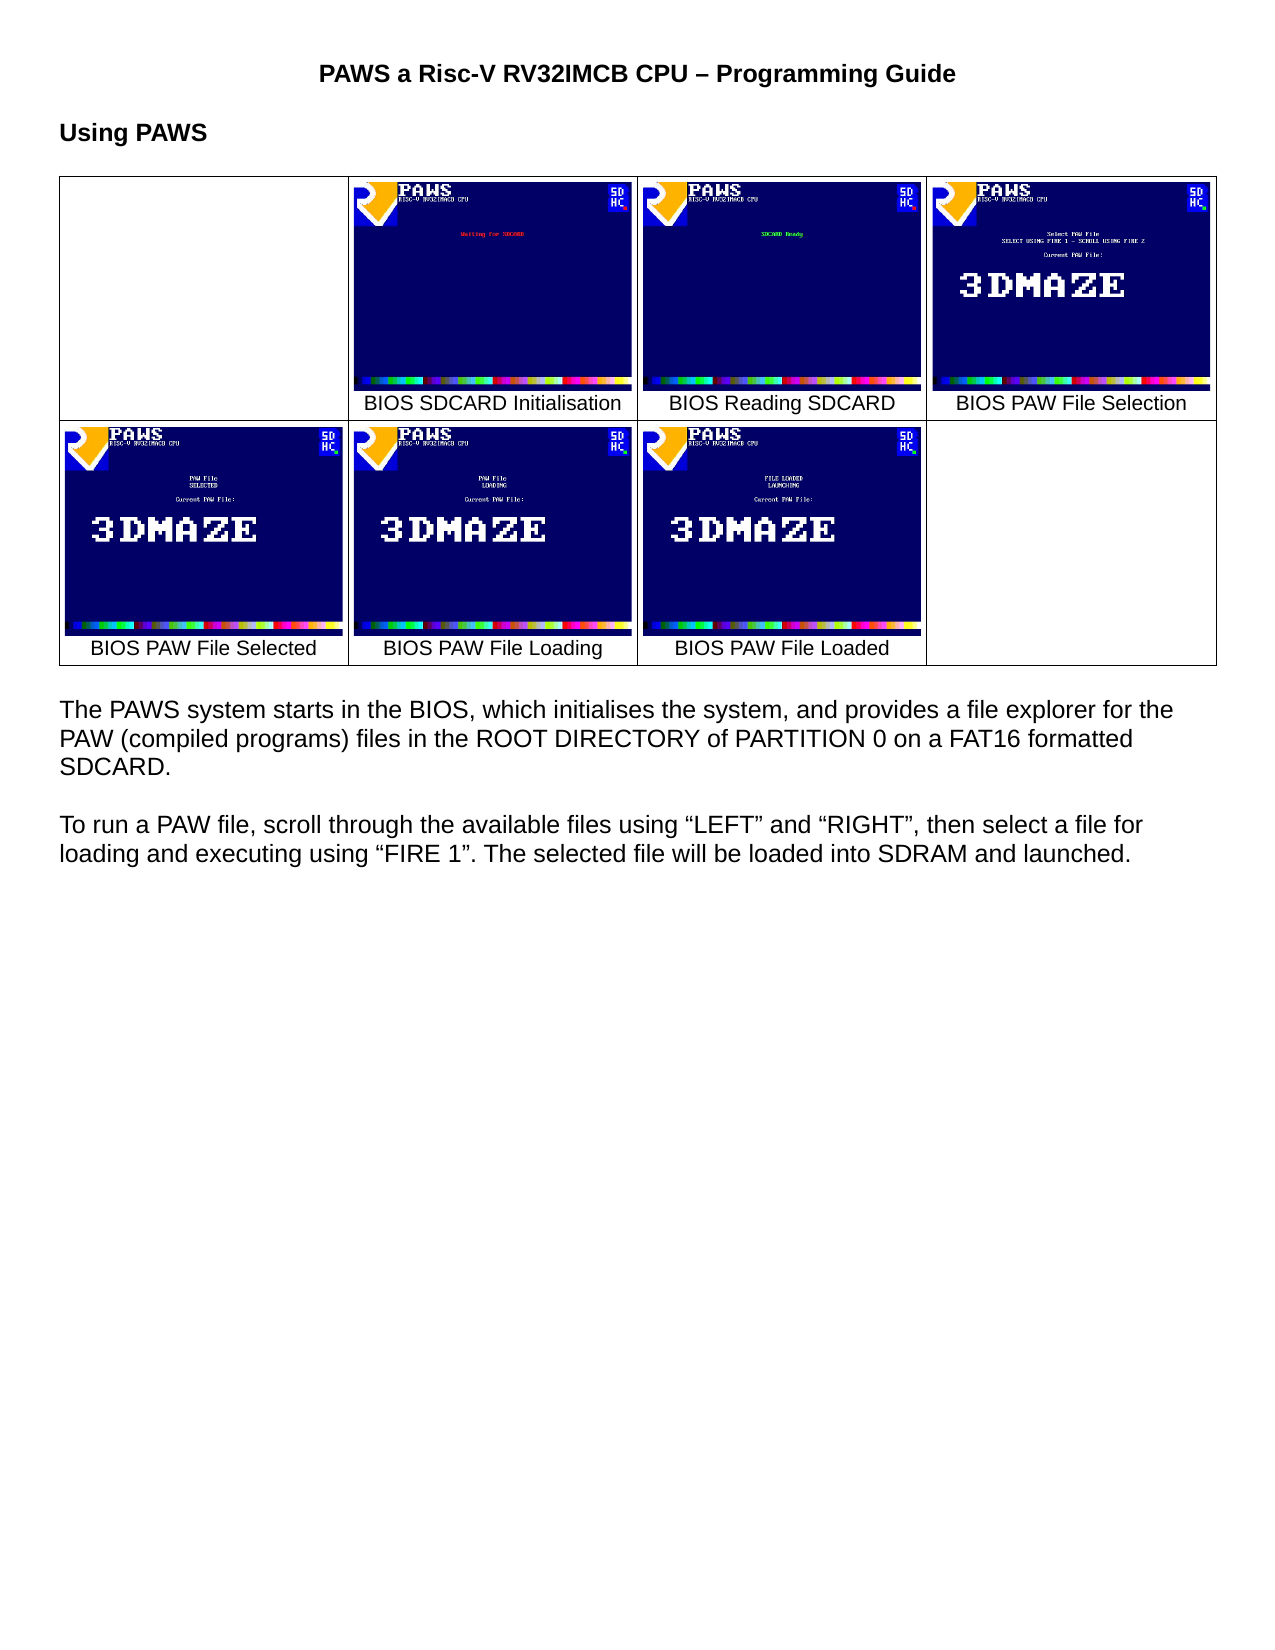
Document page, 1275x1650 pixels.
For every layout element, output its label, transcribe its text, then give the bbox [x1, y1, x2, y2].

picture [64, 427, 343, 636]
picture [353, 427, 632, 636]
table_header BIOS SDCARD Initialisation [349, 177, 637, 420]
picture [643, 182, 921, 391]
picture [643, 427, 921, 636]
text Using PAWS [59, 118, 1216, 147]
picture [353, 182, 632, 391]
table_header BIOS PAW File Selection [927, 177, 1216, 420]
table_cell BIOS PAW File Loaded [638, 421, 926, 665]
table_cell BIOS PAW File Loading [349, 421, 637, 665]
table_header BIOS Reading SDCARD [638, 177, 926, 420]
table_header [60, 177, 348, 420]
text The PAWS system starts in the BIOS, which initialises the system, and provides a file explorer for the PAW (compiled programs) files in the ROOT DIRECTORY of PARTITION 0 on a FAT16 formatted SDCARD. [59, 695, 1216, 781]
picture [932, 182, 1211, 391]
table_cell BIOS PAW File Selected [60, 421, 348, 665]
text To run a PAW file, scroll through the available files using “LEFT” and “RIGHT”, then select a file for loading and executing using “FIRE 1”. The selected file will be loaded into SDRAM and launched. [59, 810, 1216, 867]
table_cell [927, 421, 1216, 665]
